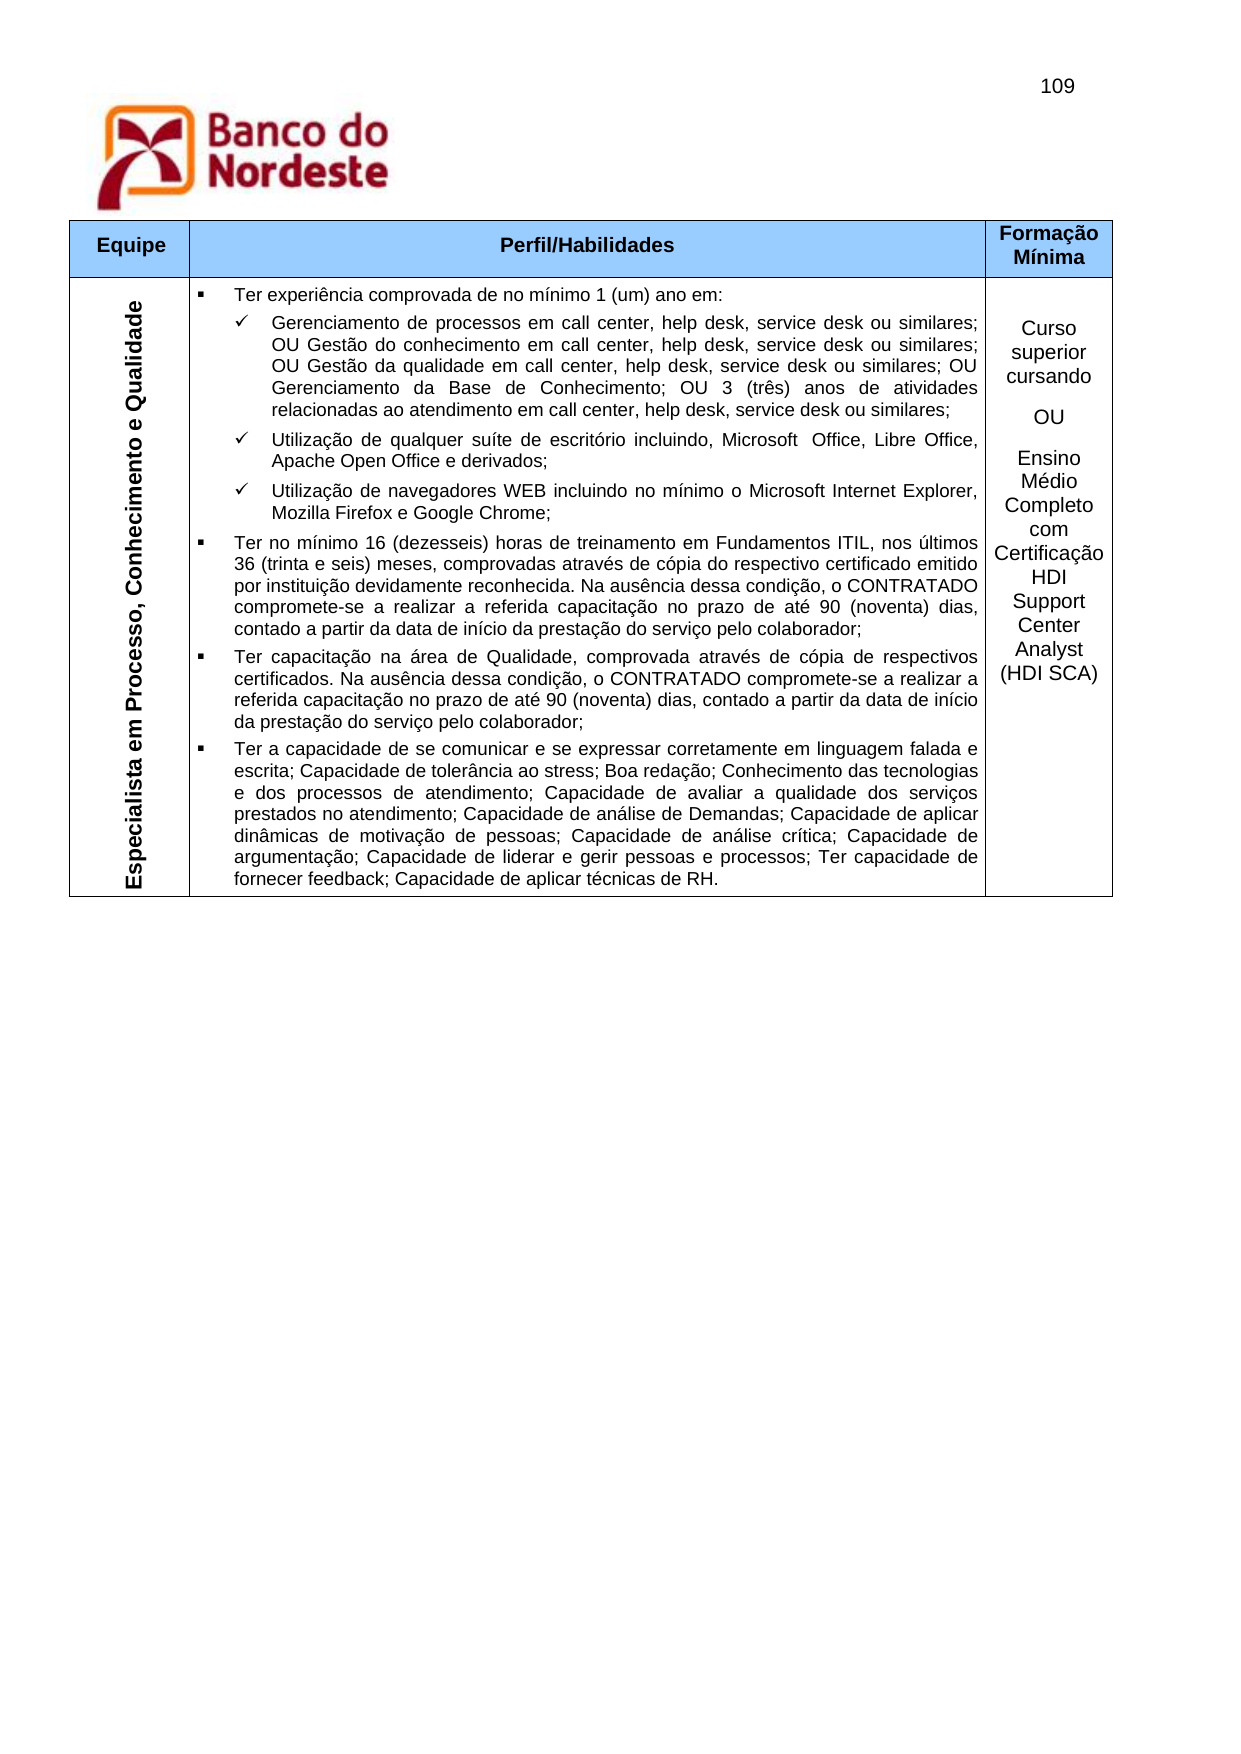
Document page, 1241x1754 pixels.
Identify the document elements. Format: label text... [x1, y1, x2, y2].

table_header Equipe [70, 221, 189, 277]
table_header Formação Mínima [986, 221, 1112, 277]
table_cell Especialista em Processo, Conhecimento e Qualidade [70, 278, 189, 896]
table_cell Curso superior cursando OU Ensino Médio Completo com Certificação HDI Support Center Analyst (HDI SCA) [986, 278, 1112, 896]
table_header Perfil/Habilidades [190, 221, 985, 277]
table_cell Ter experiência comprovada de no mínimo 1 (um) ano em: Gerenciamento de processos em call center, help desk, service desk ou similares; OU Gestão do conhecimento em call center, help desk, service desk ou similares; OU Gestão da qualidade em call center, help desk, service desk ou similares; OU Gerenciamento da Base de Conhecimento; OU 3 (três) anos de atividades relacionadas ao atendimento em call center, help desk, service desk ou similares; Utilização de qualquer suíte de escritório incluindo, Microsoft Office, Libre Office, Apache Open Office e derivados; Utilização de navegadores WEB incluindo no mínimo o Microsoft Internet Explorer, Mozilla Firefox e Google Chrome; Ter no mínimo 16 (dezesseis) horas de treinamento em Fundamentos ITIL, nos últimos 36 (trinta e seis) meses, comprovadas através de cópia do respectivo certificado emitido por instituição devidamente reconhecida. Na ausência dessa condição, o CONTRATADO compromete-se a realizar a referida capacitação no prazo de até 90 (noventa) dias, contado a partir da data de início da prestação do serviço pelo colaborador; Ter capacitação na área de Qualidade, comprovada através de cópia de respectivos certificados. Na ausência dessa condição, o CONTRATADO compromete-se a realizar a referida capacitação no prazo de até 90 (noventa) dias, contado a partir da data de início da prestação do serviço pelo colaborador; Ter a capacidade de se comunicar e se expressar corretamente em linguagem falada e escrita; Capacidade de tolerância ao stress; Boa redação; Conhecimento das tecnologias e dos processos de atendimento; Capacidade de avaliar a qualidade dos serviços prestados no atendimento; Capacidade de análise de Demandas; Capacidade de aplicar dinâmicas de motivação de pessoas; Capacidade de análise crítica; Capacidade de argumentação; Capacidade de liderar e gerir pessoas e processos; Ter capacidade de fornecer feedback; Capacidade de aplicar técnicas de RH. [190, 278, 985, 896]
picture [85, 93, 396, 220]
